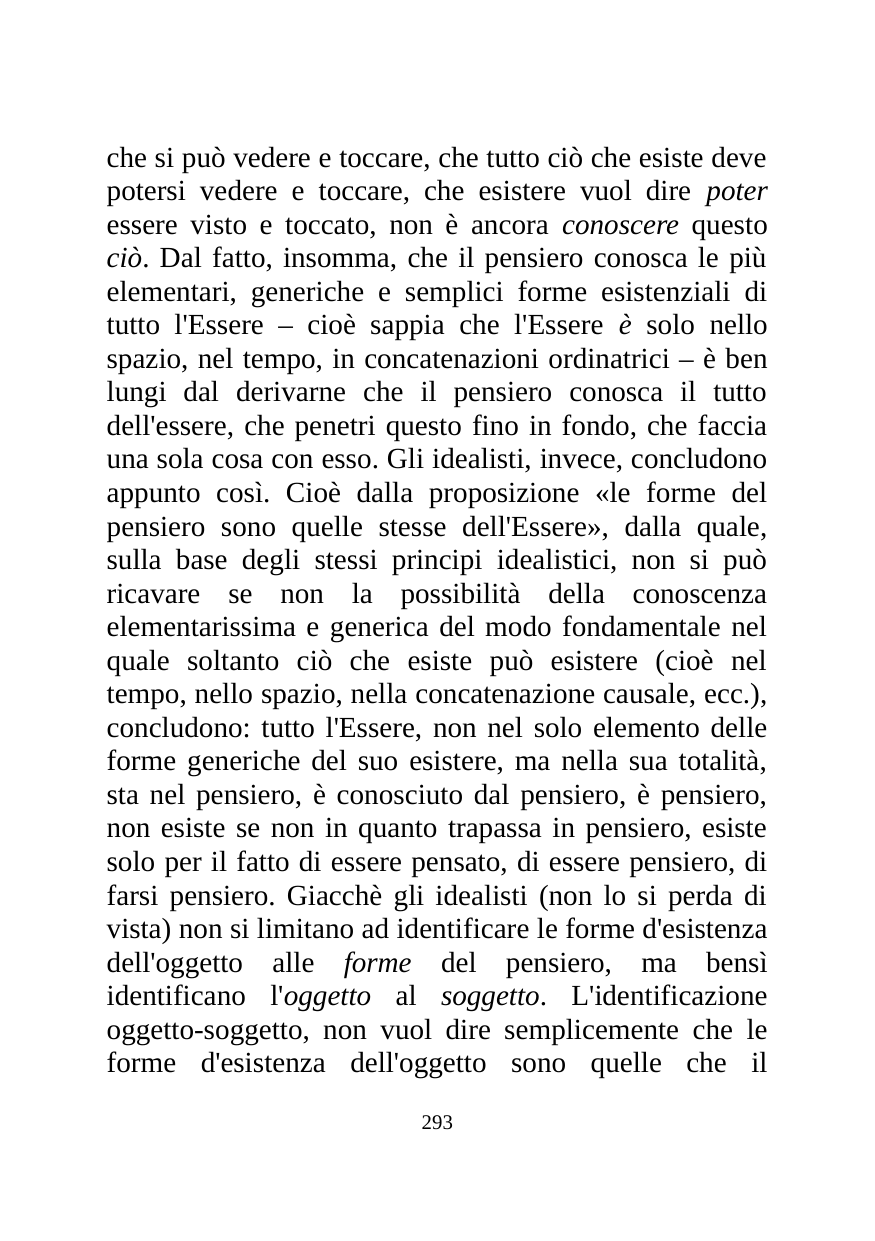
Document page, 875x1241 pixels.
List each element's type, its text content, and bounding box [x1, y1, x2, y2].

text che si può vedere e toccare, che tutto ciò che esiste deve potersi vedere e toccare, che esistere vuol dire poter essere visto e toccato, non è ancora conoscere questo ciò. Dal fatto, insomma, che il pensiero conosca le più elementari, generiche e semplici forme esistenziali di tutto l'Essere – cioè sappia che l'Essere è solo nello spazio, nel tempo, in concatenazioni ordinatrici – è ben lungi dal derivarne che il pensiero conosca il tutto dell'essere, che penetri questo fino in fondo, che faccia una sola cosa con esso. Gli idealisti, invece, concludono appunto così. Cioè dalla proposizione «le forme del pensiero sono quelle stesse dell'Essere», dalla quale, sulla base degli stessi principi idealistici, non si può ricavare se non la possibilità della conoscenza elementarissima e generica del modo fondamentale nel quale soltanto ciò che esiste può esistere (cioè nel tempo, nello spazio, nella concatenazione causale, ecc.), concludono: tutto l'Essere, non nel solo elemento delle forme generiche del suo esistere, ma nella sua totalità, sta nel pensiero, è conosciuto dal pensiero, è pensiero, non esiste se non in quanto trapassa in pensiero, esiste solo per il fatto di essere pensato, di essere pensiero, di farsi pensiero. Giacchè gli idealisti (non lo si perda di vista) non si limitano ad identificare le forme d'esistenza dell'oggetto alle forme del pensiero, ma bensì identificano l'oggetto al soggetto. L'identificazione oggetto-soggetto, non vuol dire semplicemente che le forme d'esistenza dell'oggetto sono quelle che il [106, 140, 768, 1079]
